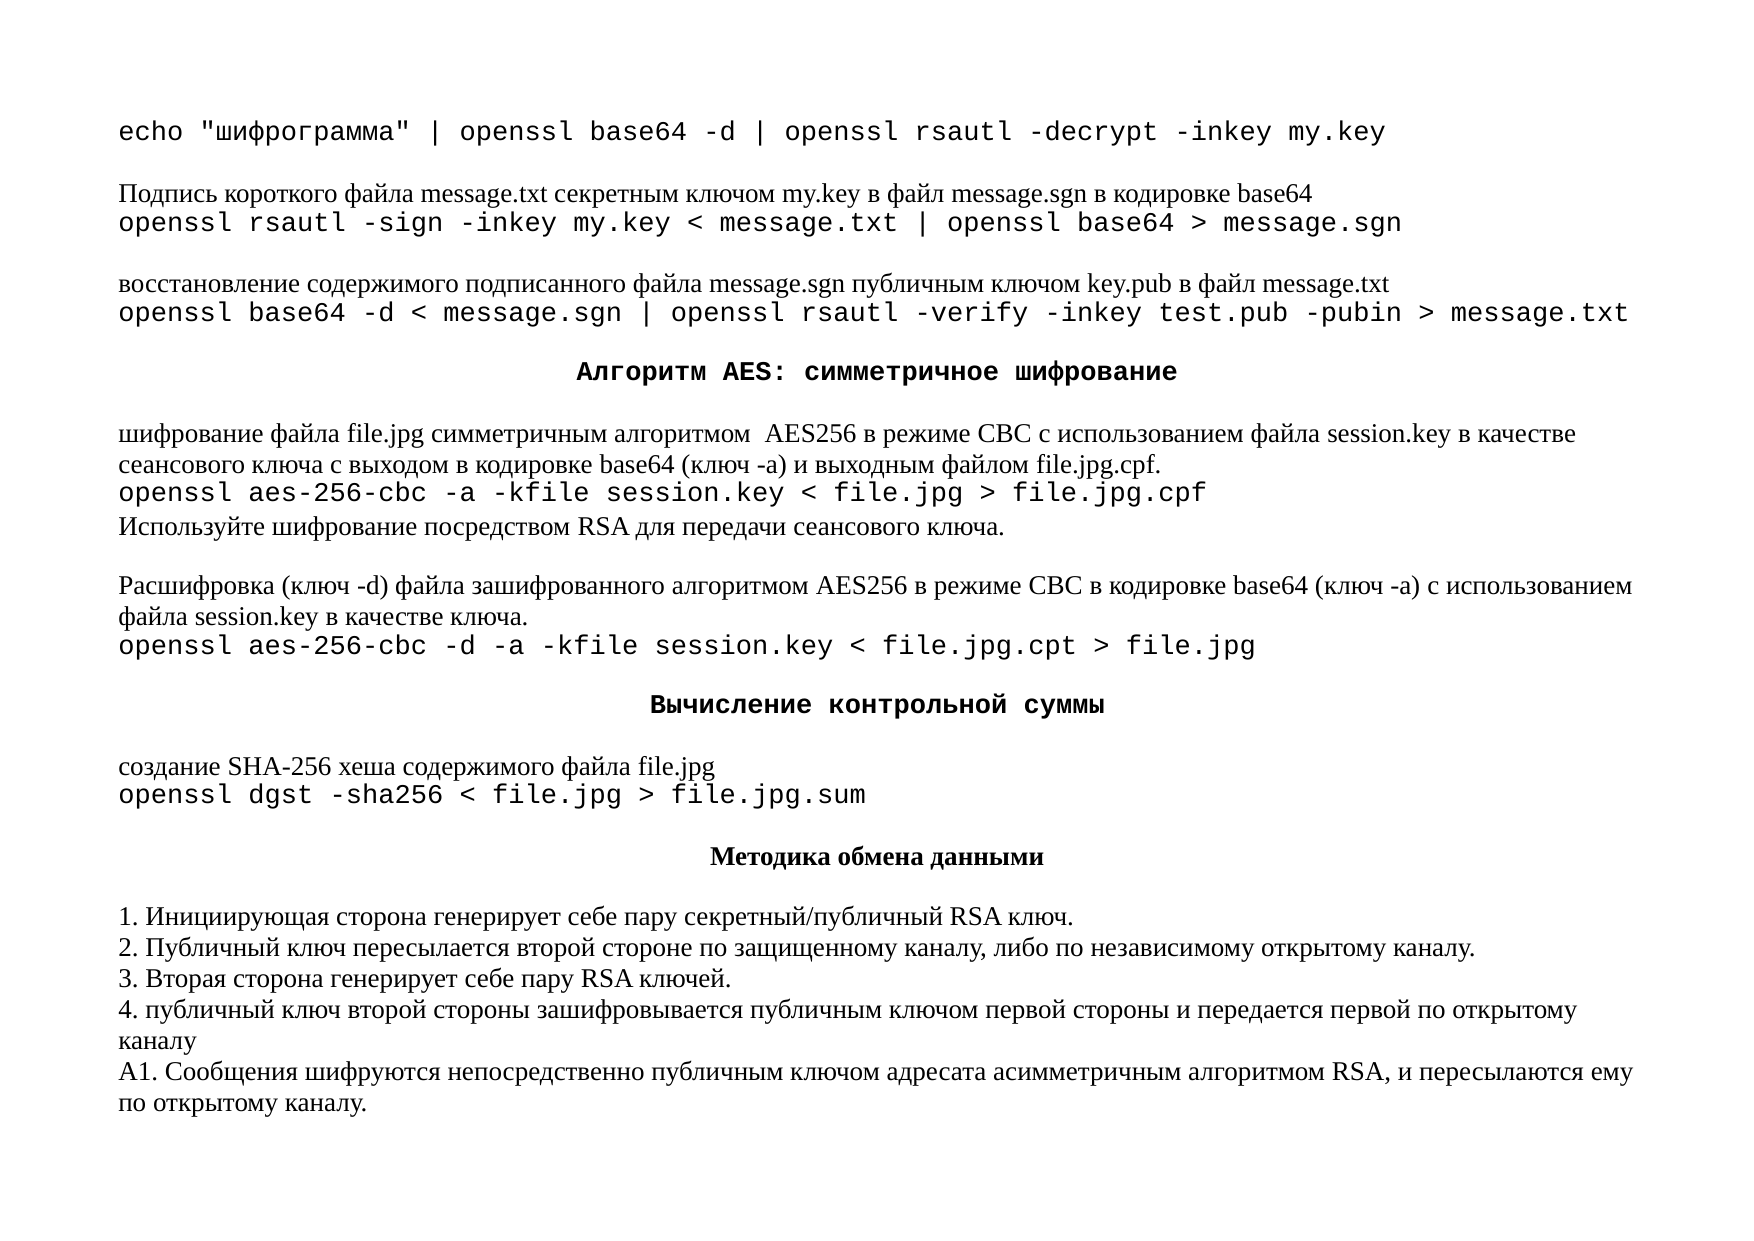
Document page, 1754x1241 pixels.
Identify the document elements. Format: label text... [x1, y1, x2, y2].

text Вычисление контрольной суммы [118, 691, 1636, 721]
text openssl aes-256-cbc -a -kfile session.key < file.jpg > file.jpg.cpf [118, 479, 1636, 510]
text openssl dgst -sha256 < file.jpg > file.jpg.sum [118, 781, 1636, 811]
text 1. Инициирующая сторона генерирует себе пару секретный/публичный RSA ключ. [118, 900, 1636, 931]
text openssl base64 -d < message.sgn | openssl rsautl -verify -inkey test.pub -pubin > message.txt [118, 298, 1636, 329]
text Используйте шифрование посредством RSA для передачи сеансового ключа. [118, 510, 1636, 541]
text 4. публичный ключ второй стороны зашифровывается публичным ключом первой стороны и передается первой по открытому каналу [118, 993, 1636, 1055]
text echo "шифрограмма" | openssl base64 -d | openssl rsautl -decrypt -inkey my.key [118, 118, 1636, 149]
text Алгоритм AES: симметричное шифрование [118, 358, 1636, 388]
text 3. Вторая сторона генерирует себе пару RSA ключей. [118, 962, 1636, 993]
text openssl aes-256-cbc -d -a -kfile session.key < file.jpg.cpt > file.jpg [118, 631, 1636, 662]
text Подпись короткого файла message.txt секретным ключом my.key в файл message.sgn в кодировке base64 [118, 177, 1636, 208]
text создание SHA-256 хеша содержимого файла file.jpg [118, 749, 1636, 781]
text шифрование файла file.jpg симметричным алгоритмом AES256 в режиме CBC с использованием файла session.key в качестве сеансового ключа с выходом в кодировке base64 (ключ -а) и выходным файлом file.jpg.cpf. [118, 417, 1636, 479]
text Методика обмена данными [118, 840, 1636, 871]
text Расшифровка (ключ -d) файла зашифрованного алгоритмом AES256 в режиме CBC в кодировке base64 (ключ -a) с использованием файла session.key в качестве ключа. [118, 569, 1636, 631]
text openssl rsautl -sign -inkey my.key < message.txt | openssl base64 > message.sgn [118, 208, 1636, 239]
text 2. Публичный ключ пересылается второй стороне по защищенному каналу, либо по независимому открытому каналу. [118, 931, 1636, 962]
text восстановление содержимого подписанного файла message.sgn публичным ключом key.pub в файл message.txt [118, 267, 1636, 298]
text А1. Сообщения шифруются непосредственно публичным ключом адресата асимметричным алгоритмом RSA, и пересылаются ему по открытому каналу. [118, 1055, 1636, 1118]
